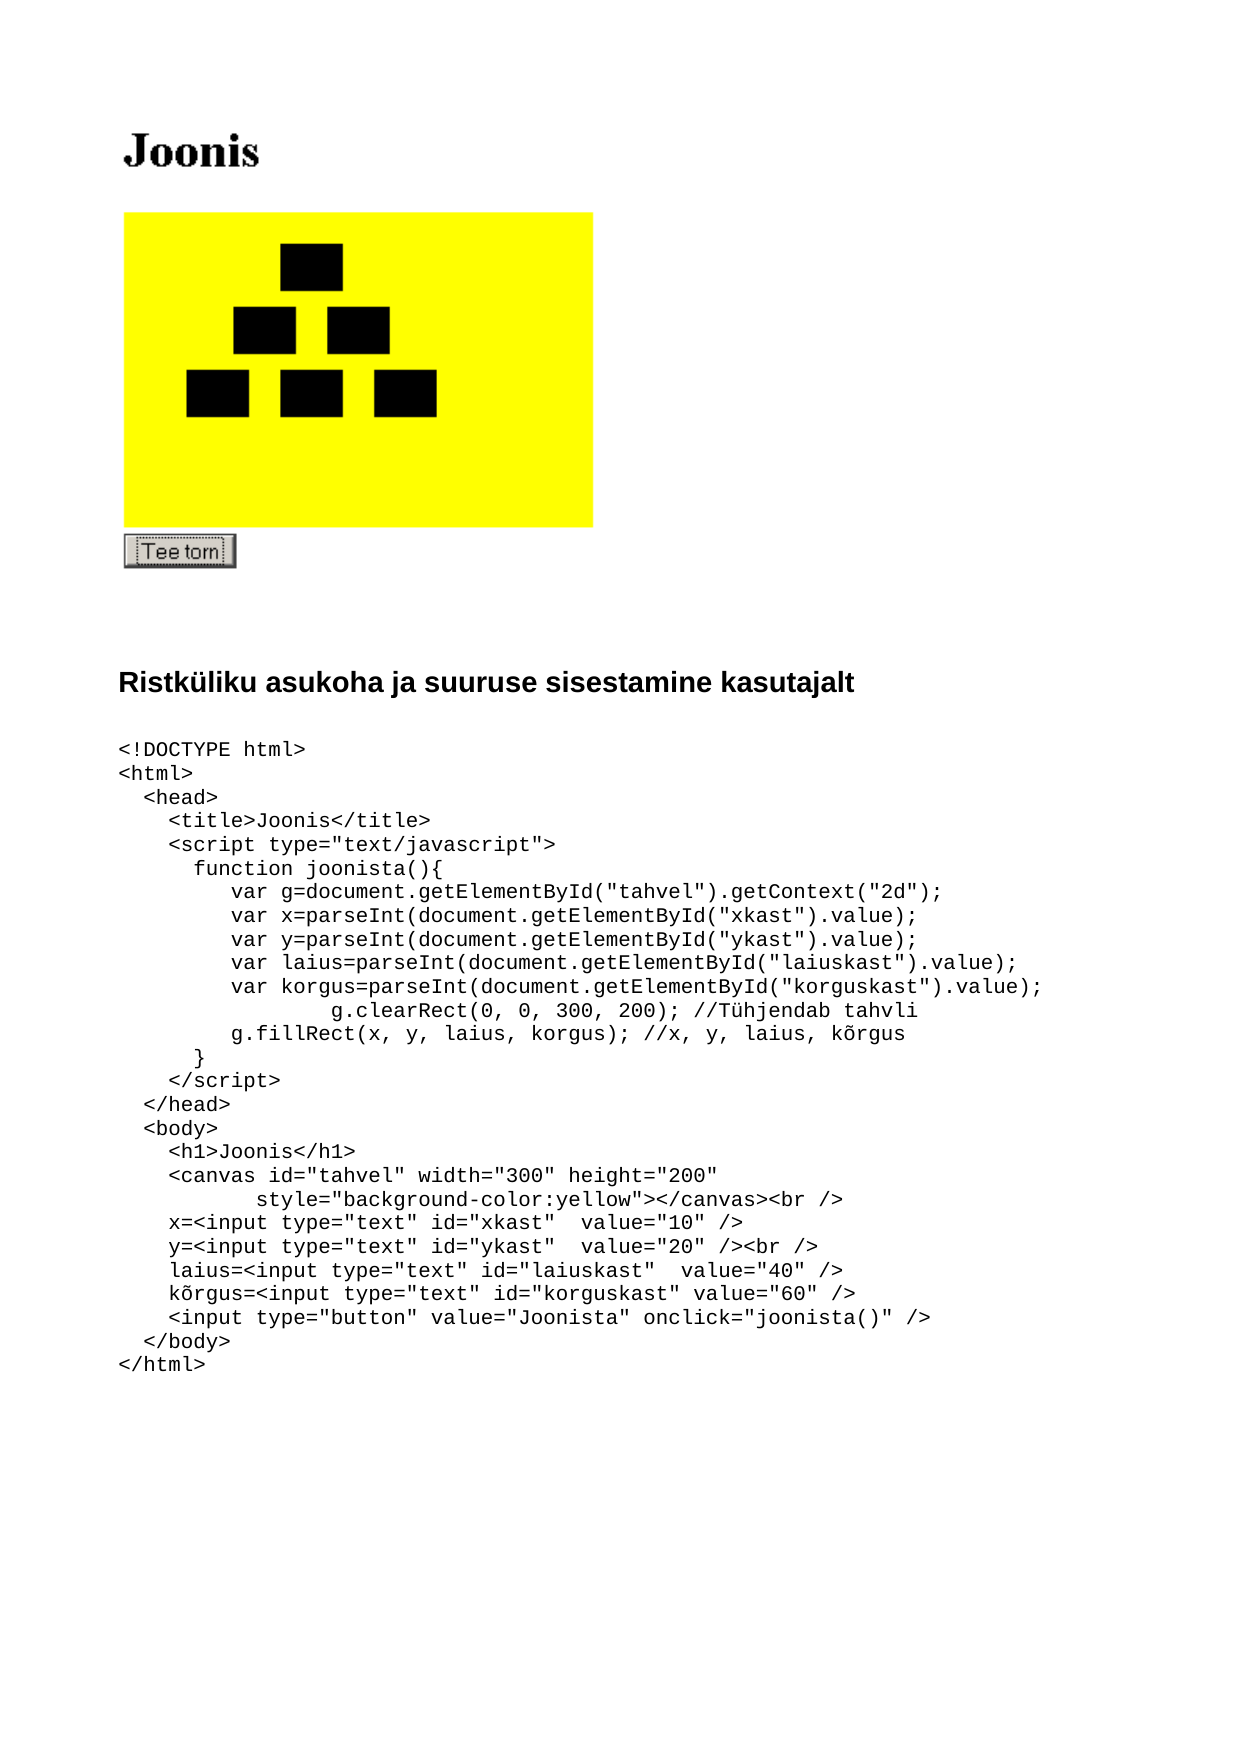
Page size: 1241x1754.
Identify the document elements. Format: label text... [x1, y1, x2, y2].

text laius=<input type="text" id="laiuskast" value="40" /> [118, 1260, 1122, 1283]
text </body> [118, 1331, 1122, 1354]
text var y=parseInt(document.getElementById("ykast").value); [118, 929, 1122, 952]
text <script type="text/javascript"> [118, 834, 1122, 858]
subtitle Ristküliku asukoha ja suuruse sisestamine kasutajalt [118, 665, 1122, 698]
text <!DOCTYPE html> [118, 739, 1122, 763]
text kõrgus=<input type="text" id="korguskast" value="60" /> [118, 1283, 1122, 1307]
text <body> [118, 1118, 1122, 1141]
text style="background-color:yellow"></canvas><br /> [118, 1189, 1122, 1212]
text g.clearRect(0, 0, 300, 200); //Tühjendab tahvli [118, 999, 1122, 1023]
text var laius=parseInt(document.getElementById("laiuskast").value); [118, 952, 1122, 976]
text } [118, 1047, 1122, 1071]
text <title>Joonis</title> [118, 810, 1122, 834]
text var g=document.getElementById("tahvel").getContext("2d"); [118, 881, 1122, 905]
text <input type="button" value="Joonista" onclick="joonista()" /> [118, 1307, 1122, 1331]
text function joonista(){ [118, 858, 1122, 881]
text </script> [118, 1071, 1122, 1094]
text <html> [118, 763, 1122, 787]
text </html> [118, 1354, 1122, 1378]
text <canvas id="tahvel" width="300" height="200" [118, 1165, 1122, 1189]
text </head> [118, 1094, 1122, 1118]
text <head> [118, 787, 1122, 810]
text x=<input type="text" id="xkast" value="10" /> [118, 1212, 1122, 1236]
text var x=parseInt(document.getElementById("xkast").value); [118, 905, 1122, 929]
text <h1>Joonis</h1> [118, 1141, 1122, 1165]
text var korgus=parseInt(document.getElementById("korguskast").value); [118, 976, 1122, 999]
text g.fillRect(x, y, laius, korgus); //x, y, laius, kõrgus [118, 1023, 1122, 1047]
text y=<input type="text" id="ykast" value="20" /><br /> [118, 1236, 1122, 1260]
